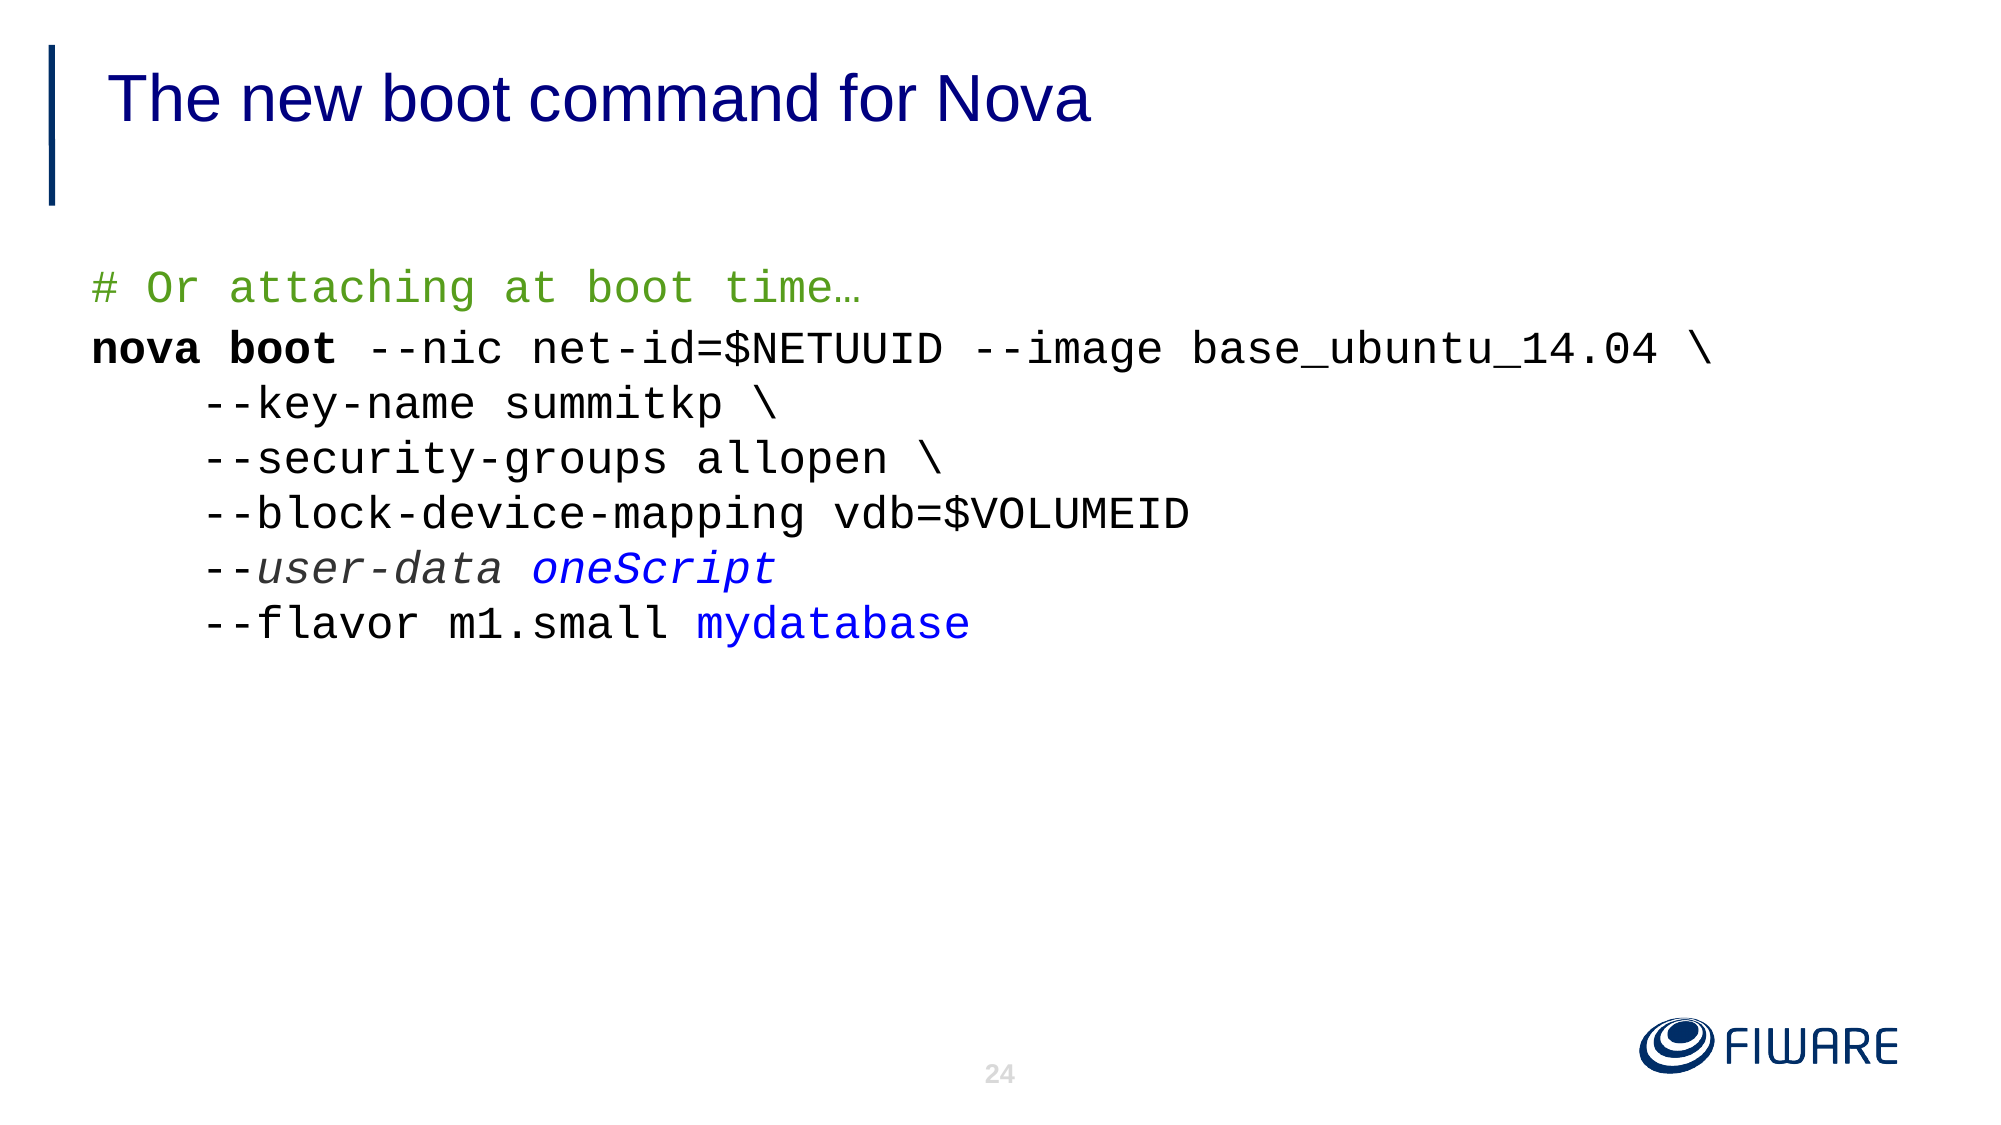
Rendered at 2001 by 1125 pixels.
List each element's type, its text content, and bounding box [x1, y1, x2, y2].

slide_number [887, 1042, 1113, 1103]
title The new boot command for Nova [92, 47, 1704, 189]
text_box # Or attaching at boot time… nova boot --nic net-id=$NETUUID --image base_ubuntu_14.04 \ --key-name summitkp \ --security-groups allopen \ --block-device-mapping vdb=$VOLUMEID --user-data oneScript --flavor m1.small mydatabase [76, 183, 1902, 656]
picture [1635, 1012, 1905, 1077]
